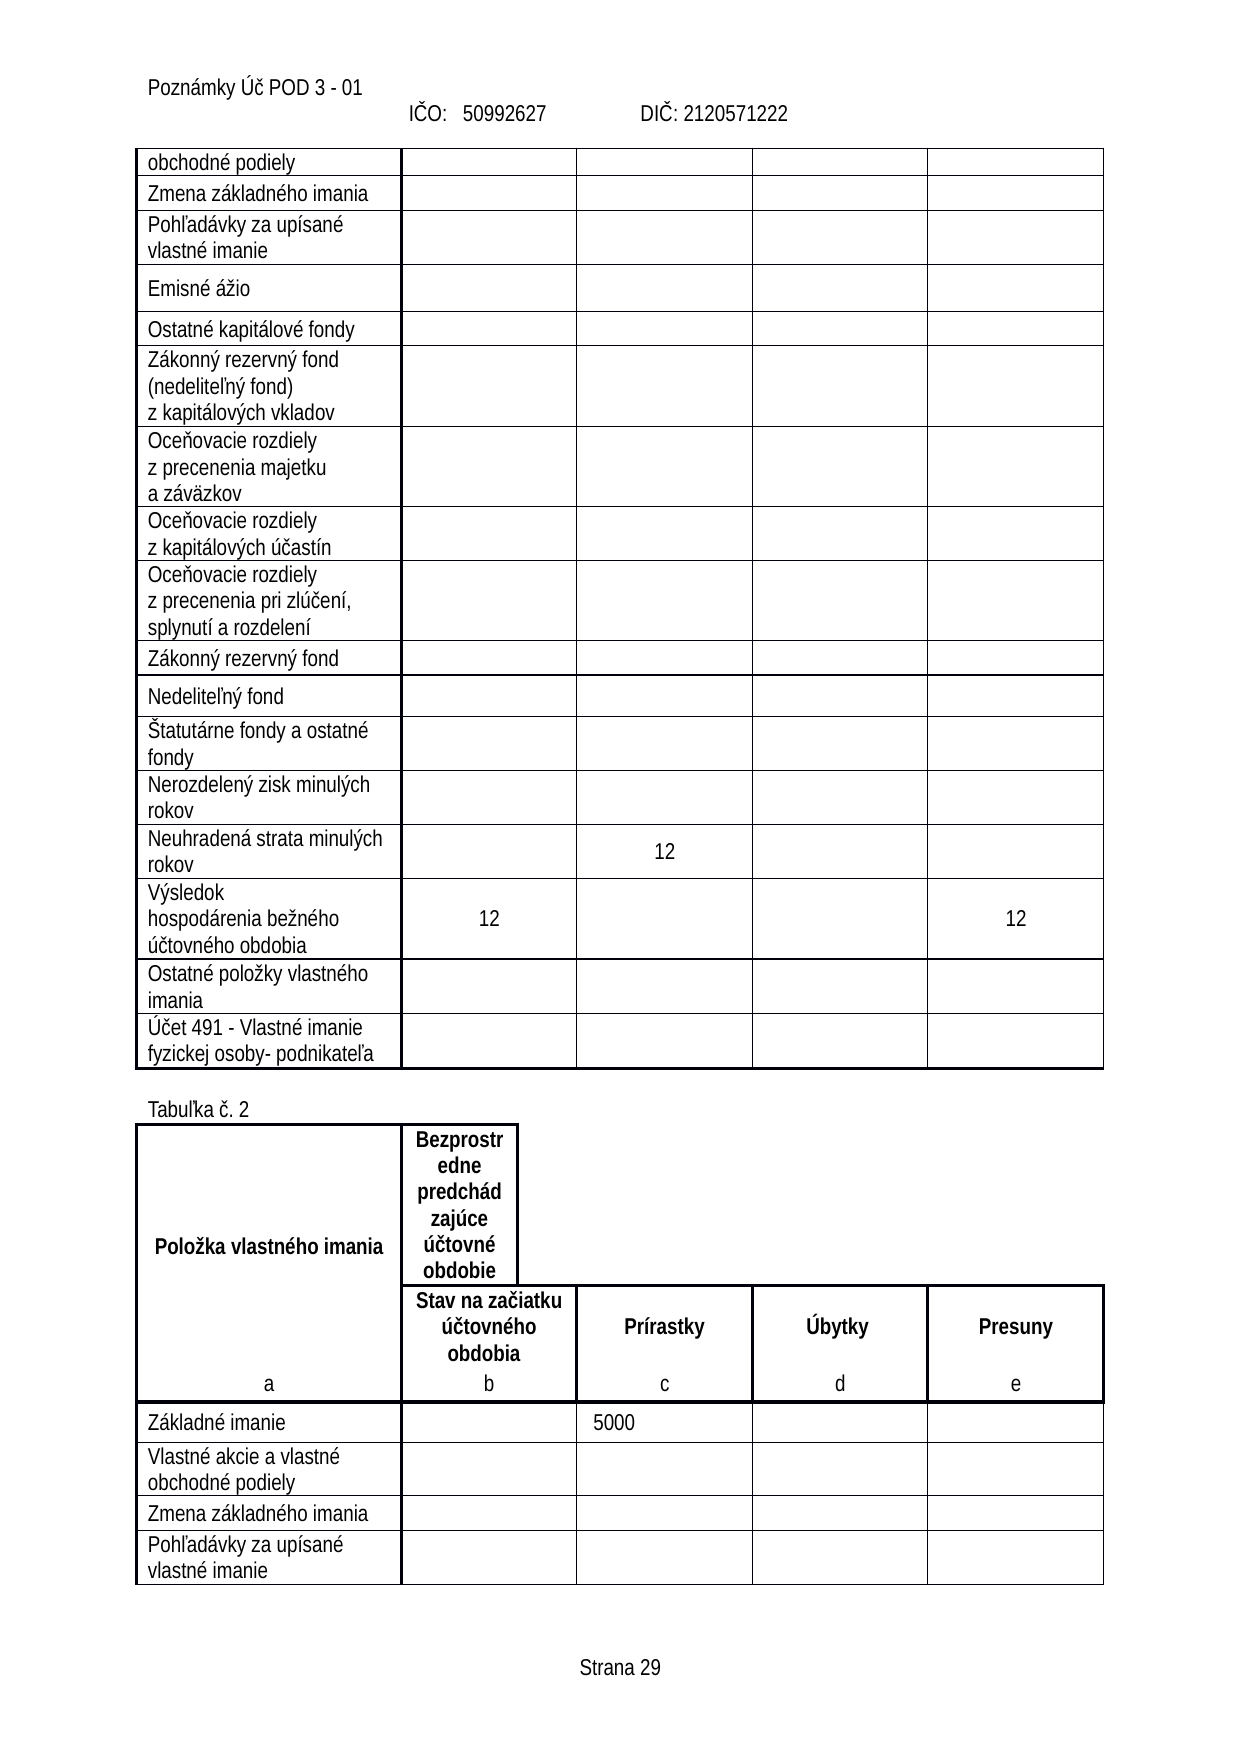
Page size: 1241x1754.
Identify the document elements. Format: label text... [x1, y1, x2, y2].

table_cell [403, 507, 576, 560]
table_cell Ostatné položky vlastného imania [138, 960, 400, 1013]
table_cell [928, 960, 1103, 1013]
table_cell Zmena základného imania [138, 1496, 400, 1530]
table_cell [403, 1443, 576, 1495]
table_cell [928, 265, 1103, 311]
table_cell Prírastky [578, 1287, 751, 1366]
table_cell d [754, 1366, 926, 1400]
table_cell [753, 312, 927, 345]
table_cell Oceňovacie rozdiely z precenenia pri zlúčení, splynutí a rozdelení [138, 561, 400, 640]
table_cell [577, 676, 752, 716]
table_cell [928, 427, 1103, 506]
table_cell [403, 176, 576, 209]
table_cell [928, 149, 1103, 175]
table_cell [403, 265, 576, 311]
table_cell obchodné podiely [138, 149, 400, 175]
table_cell [928, 1531, 1103, 1583]
table_cell [928, 346, 1103, 426]
table_cell Účet 491 - Vlastné imanie fyzickej osoby- podnikateľa [138, 1014, 400, 1067]
table_cell [753, 1531, 927, 1583]
table_cell Nedeliteľný fond [138, 676, 400, 716]
table_cell Pohľadávky za upísané vlastné imanie [138, 1531, 400, 1583]
table_cell [403, 346, 576, 426]
table_cell [577, 561, 752, 640]
table_cell [928, 507, 1103, 560]
table_cell [928, 825, 1103, 877]
table_cell [403, 771, 576, 824]
table_cell [753, 346, 927, 426]
table_cell [753, 211, 927, 264]
table_header Položka vlastného imania [138, 1126, 400, 1366]
table_cell b [403, 1366, 575, 1400]
table_cell e [929, 1366, 1102, 1400]
table_cell [753, 1496, 927, 1530]
table_cell [403, 1404, 576, 1442]
table_cell [403, 676, 576, 716]
table_cell Oceňovacie rozdiely z precenenia majetku a záväzkov [138, 427, 400, 506]
table_cell Oceňovacie rozdiely z kapitálových účastín [138, 507, 400, 560]
table_cell [753, 641, 927, 674]
table_cell [753, 879, 927, 958]
table_cell [577, 1496, 752, 1530]
table_cell [577, 771, 752, 824]
table_cell Ostatné kapitálové fondy [138, 312, 400, 345]
table_cell [577, 879, 752, 958]
table_cell [577, 265, 752, 311]
table_cell [753, 265, 927, 311]
table_cell Zákonný rezervný fond [138, 641, 400, 674]
table_cell Presuny [929, 1287, 1102, 1366]
table_cell Štatutárne fondy a ostatné fondy [138, 717, 400, 770]
table_cell [403, 717, 576, 770]
table_cell a [138, 1366, 400, 1400]
table_cell [928, 176, 1103, 209]
table_cell 5000 [577, 1404, 752, 1442]
table_cell [753, 561, 927, 640]
table_cell [577, 717, 752, 770]
table_cell [403, 1531, 576, 1583]
table_cell [928, 561, 1103, 640]
table_cell [928, 717, 1103, 770]
table_cell Výsledok hospodárenia bežného účtovného obdobia [138, 879, 400, 958]
table_cell [403, 1014, 576, 1067]
table_cell Zákonný rezervný fond (nedeliteľný fond) z kapitálových vkladov [138, 346, 400, 426]
table_cell [753, 676, 927, 716]
table_cell [928, 676, 1103, 716]
table_cell Vlastné akcie a vlastné obchodné podiely [138, 1443, 400, 1495]
table_cell [403, 960, 576, 1013]
table_cell c [578, 1366, 751, 1400]
table_cell [403, 561, 576, 640]
table_cell 12 [928, 879, 1103, 958]
table_cell [403, 211, 576, 264]
table_cell [928, 641, 1103, 674]
table_cell 12 [577, 825, 752, 877]
table_cell [577, 641, 752, 674]
table_cell 12 [403, 879, 576, 958]
table_cell [753, 1443, 927, 1495]
table_cell Neuhradená strata minulých rokov [138, 825, 400, 877]
table_cell [577, 312, 752, 345]
table_header Bezprostredne predchádzajúce účtovné obdobie [403, 1126, 516, 1284]
table_cell [403, 825, 576, 877]
table_cell Zmena základného imania [138, 176, 400, 209]
table_cell [403, 149, 576, 175]
table_cell [928, 312, 1103, 345]
table_cell [753, 176, 927, 209]
table_cell [577, 211, 752, 264]
table_cell Stav na začiatku účtovného obdobia [403, 1287, 575, 1366]
table_cell [928, 211, 1103, 264]
text Tabuľka č. 2 [148, 1096, 1092, 1122]
table_cell [753, 771, 927, 824]
table_cell [577, 1531, 752, 1583]
table_cell [577, 176, 752, 209]
table_cell [577, 346, 752, 426]
table_cell [928, 1014, 1103, 1067]
table_cell [753, 825, 927, 877]
table_cell [753, 507, 927, 560]
table_cell [753, 427, 927, 506]
table_cell [403, 641, 576, 674]
table_cell Nerozdelený zisk minulých rokov [138, 771, 400, 824]
table_cell [753, 717, 927, 770]
table_cell Pohľadávky za upísané vlastné imanie [138, 211, 400, 264]
table_cell [753, 1014, 927, 1067]
table_cell [577, 507, 752, 560]
table_cell [753, 1404, 927, 1442]
table_cell [577, 1443, 752, 1495]
table_cell [577, 1014, 752, 1067]
table_cell [403, 1496, 576, 1530]
table_cell Základné imanie [138, 1404, 400, 1442]
table_cell [577, 149, 752, 175]
table_cell [753, 149, 927, 175]
table_cell [928, 771, 1103, 824]
table_cell [928, 1404, 1103, 1442]
table_cell Emisné ážio [138, 265, 400, 311]
table_cell [577, 427, 752, 506]
table_cell [403, 312, 576, 345]
table_cell [928, 1496, 1103, 1530]
table_cell [928, 1443, 1103, 1495]
table_cell [403, 427, 576, 506]
table_cell Úbytky [754, 1287, 926, 1366]
table_cell [577, 960, 752, 1013]
table_cell [753, 960, 927, 1013]
